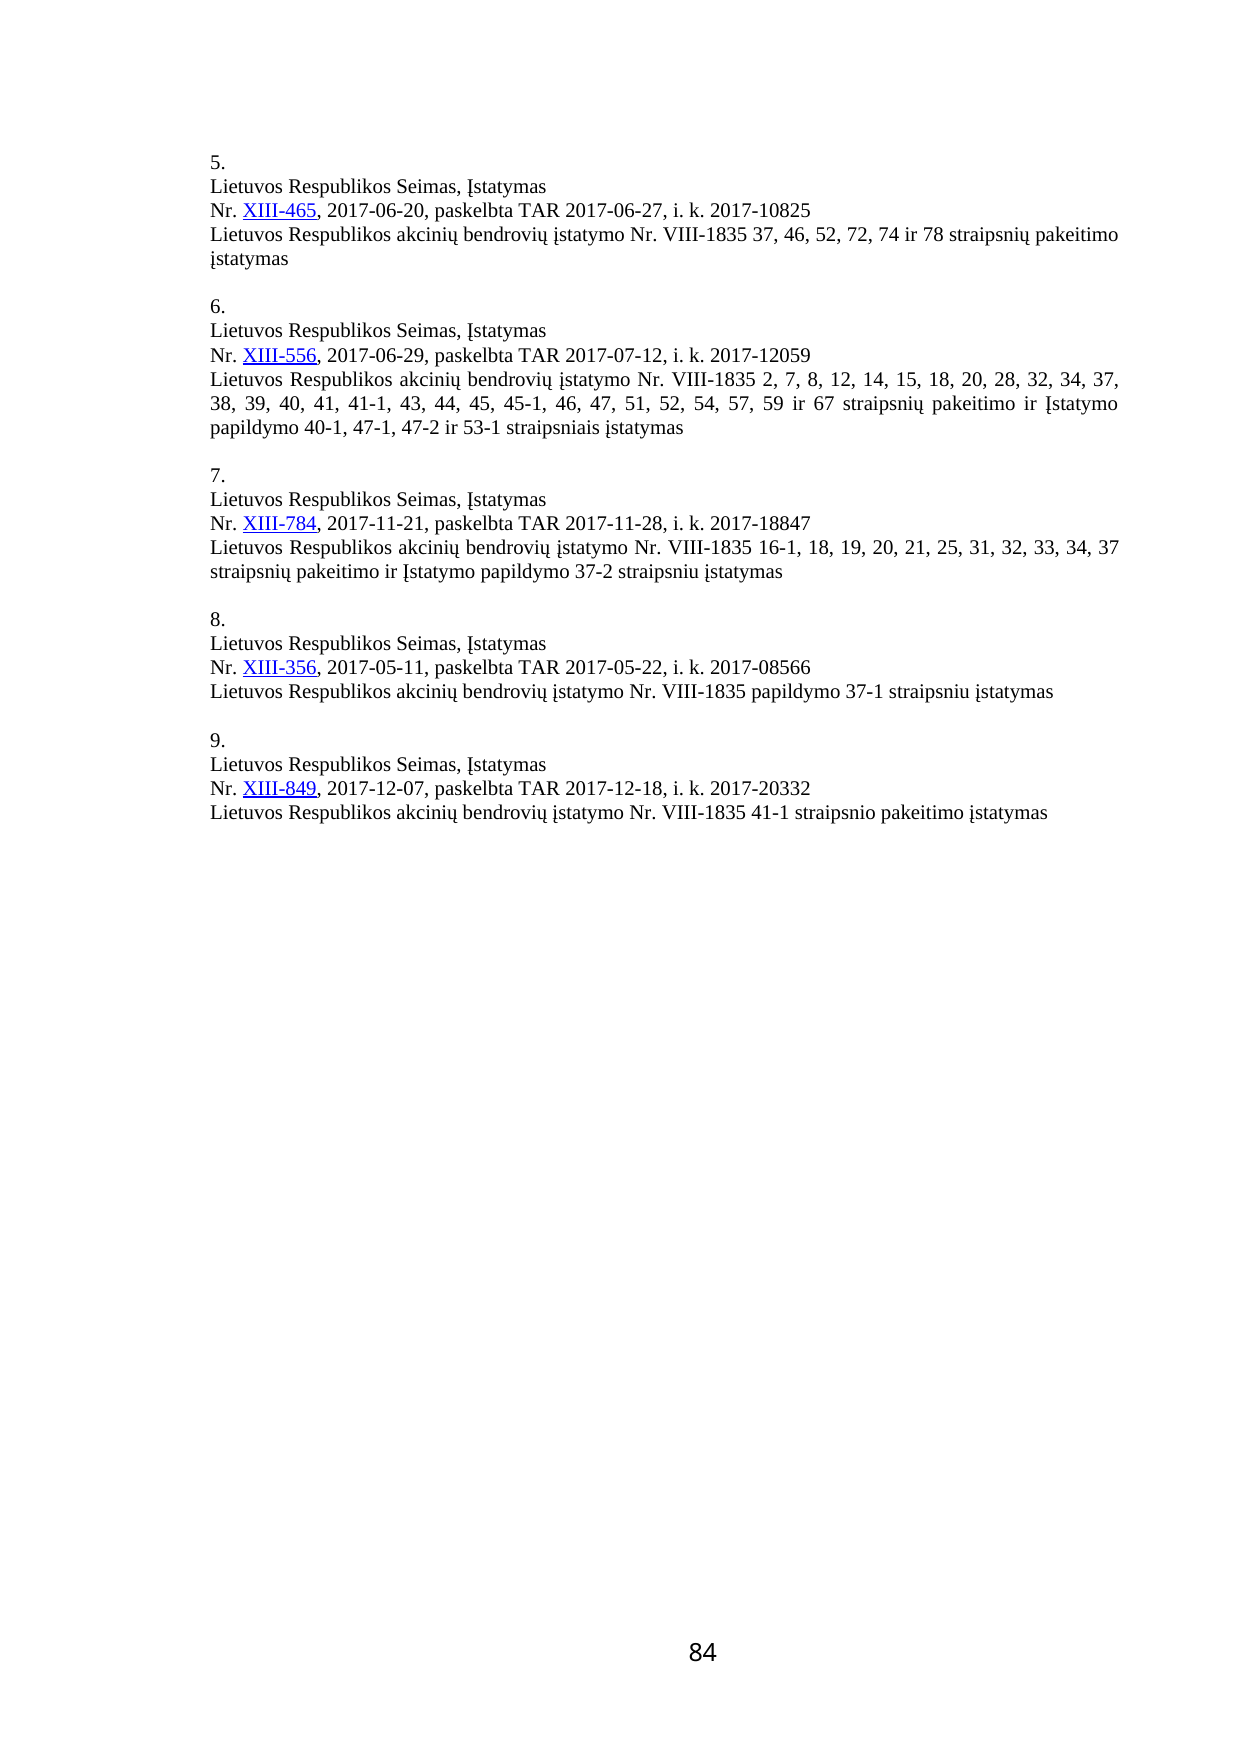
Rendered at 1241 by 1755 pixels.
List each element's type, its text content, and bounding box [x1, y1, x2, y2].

text Nr. XIII-556, 2017-06-29, paskelbta TAR 2017-07-12, i. k. 2017-12059 [210, 342, 1120, 367]
text Nr. XIII-356, 2017-05-11, paskelbta TAR 2017-05-22, i. k. 2017-08566 [210, 655, 1120, 679]
text 6. [210, 294, 1120, 318]
text Lietuvos Respublikos Seimas, Įstatymas [210, 631, 1120, 655]
text Lietuvos Respublikos akcinių bendrovių įstatymo Nr. VIII-1835 papildymo 37-1 straipsniu įstatymas [210, 679, 1120, 703]
text Lietuvos Respublikos akcinių bendrovių įstatymo Nr. VIII-1835 2, 7, 8, 12, 14, 15, 18, 20, 28, 32, 34, 37, 38, 39, 40, 41, 41-1, 43, 44, 45, 45-1, 46, 47, 51, 52, 54, 57, 59 ir 67 straipsnių pakeitimo ir Įstatymo papildymo 40-1, 47-1, 47-2 ir 53-1 straipsniais įstatymas [210, 367, 1120, 439]
text Nr. XIII-465, 2017-06-20, paskelbta TAR 2017-06-27, i. k. 2017-10825 [210, 198, 1120, 222]
text 7. [210, 463, 1120, 487]
text Nr. XIII-784, 2017-11-21, paskelbta TAR 2017-11-28, i. k. 2017-18847 [210, 511, 1120, 535]
text Lietuvos Respublikos Seimas, Įstatymas [210, 174, 1120, 198]
text Lietuvos Respublikos Seimas, Įstatymas [210, 752, 1120, 776]
text Nr. XIII-849, 2017-12-07, paskelbta TAR 2017-12-18, i. k. 2017-20332 [210, 776, 1120, 800]
text Lietuvos Respublikos Seimas, Įstatymas [210, 487, 1120, 511]
text Lietuvos Respublikos akcinių bendrovių įstatymo Nr. VIII-1835 16-1, 18, 19, 20, 21, 25, 31, 32, 33, 34, 37 straipsnių pakeitimo ir Įstatymo papildymo 37-2 straipsniu įstatymas [210, 535, 1120, 583]
text 9. [210, 727, 1120, 752]
text Lietuvos Respublikos akcinių bendrovių įstatymo Nr. VIII-1835 37, 46, 52, 72, 74 ir 78 straipsnių pakeitimo įstatymas [210, 222, 1120, 270]
text 8. [210, 607, 1120, 631]
text Lietuvos Respublikos Seimas, Įstatymas [210, 318, 1120, 342]
text 5. [210, 150, 1120, 174]
text Lietuvos Respublikos akcinių bendrovių įstatymo Nr. VIII-1835 41-1 straipsnio pakeitimo įstatymas [210, 800, 1120, 824]
